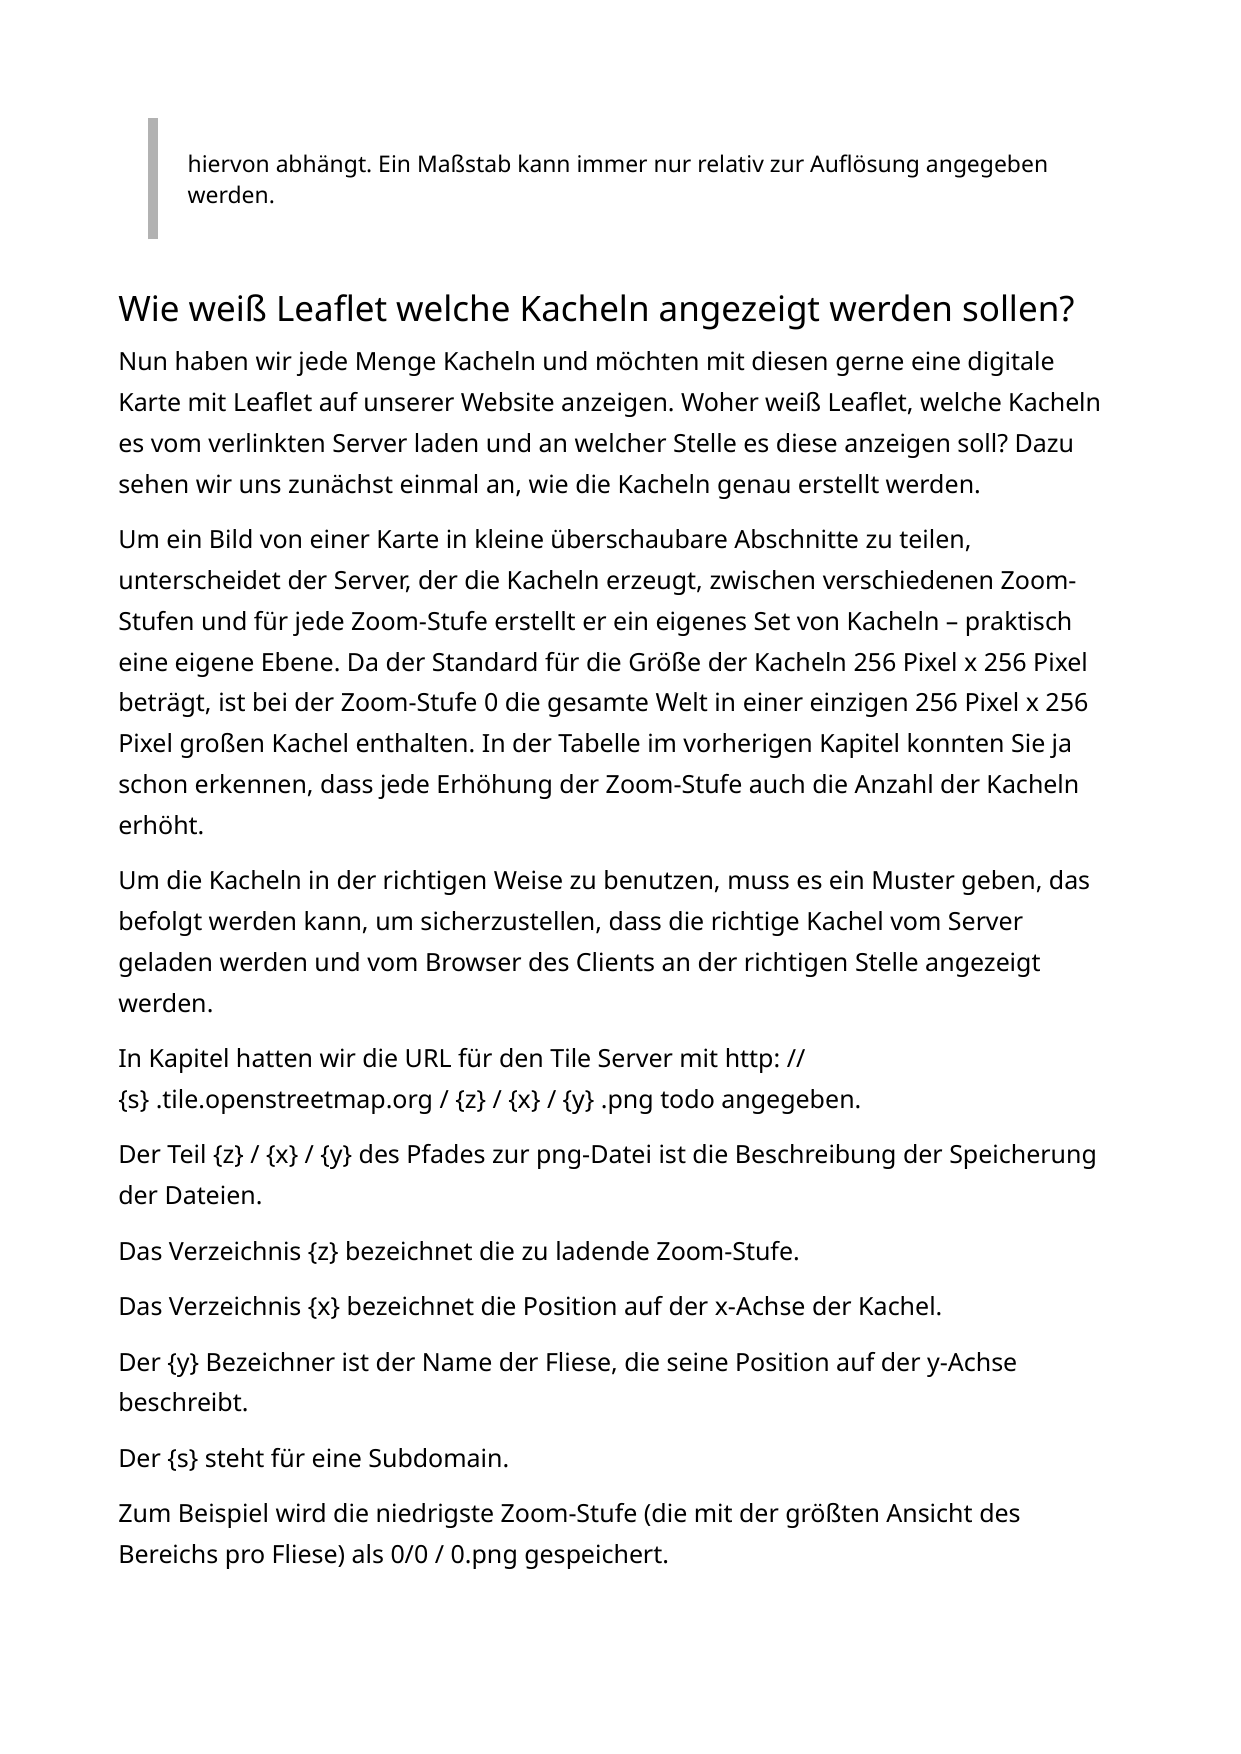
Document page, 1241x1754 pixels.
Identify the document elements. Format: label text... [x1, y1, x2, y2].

text Um die Kacheln in der richtigen Weise zu benutzen, muss es ein Muster geben, das befolgt werden kann, um sicherzustellen, dass die richtige Kachel vom Server geladen werden und vom Browser des Clients an der richtigen Stelle angezeigt werden. [118, 863, 1122, 1019]
text Der {y} Bezeichner ist der Name der Fliese, die seine Position auf der y-Achse beschreibt. [118, 1344, 1122, 1419]
text Zum Beispiel wird die niedrigste Zoom-Stufe (die mit der größten Ansicht des Bereichs pro Fliese) als 0/0 / 0.png gespeichert. [118, 1496, 1122, 1571]
text Nun haben wir jede Menge Kacheln und möchten mit diesen gerne eine digitale Karte mit Leaflet auf unserer Website anzeigen. Woher weiß Leaflet, welche Kacheln es vom verlinkten Server laden und an welcher Stelle es diese anzeigen soll? Dazu sehen wir uns zunächst einmal an, wie die Kacheln genau erstellt werden. [118, 344, 1122, 500]
subtitle Wie weiß Leaflet welche Kacheln angezeigt werden sollen? [118, 284, 1122, 331]
text Das Verzeichnis {z} bezeichnet die zu ladende Zoom-Stufe. [118, 1233, 1122, 1267]
text Der Teil {z} / {x} / {y} des Pfades zur png-Datei ist die Beschreibung der Speicherung der Dateien. [118, 1137, 1122, 1212]
text Das Verzeichnis {x} bezeichnet die Position auf der x-Achse der Kachel. [118, 1289, 1122, 1323]
text In Kapitel hatten wir die URL für den Tile Server mit http: // {s} .tile.openstreetmap.org / {z} / {x} / {y} .png todo angegeben. [118, 1041, 1122, 1116]
text Der {s} steht für eine Subdomain. [118, 1441, 1122, 1474]
text hiervon abhängt. Ein Maßstab kann immer nur relativ zur Auflösung angegeben werden. [158, 118, 1093, 239]
text Um ein Bild von einer Karte in kleine überschaubare Abschnitte zu teilen, unterscheidet der Server, der die Kacheln erzeugt, zwischen verschiedenen Zoom-Stufen und für jede Zoom-Stufe erstellt er ein eigenes Set von Kacheln – praktisch eine eigene Ebene. Da der Standard für die Größe der Kacheln 256 Pixel x 256 Pixel beträgt, ist bei der Zoom-Stufe 0 die gesamte Welt in einer einzigen 256 Pixel x 256 Pixel großen Kachel enthalten. In der Tabelle im vorherigen Kapitel konnten Sie ja schon erkennen, dass jede Erhöhung der Zoom-Stufe auch die Anzahl der Kacheln erhöht. [118, 522, 1122, 842]
